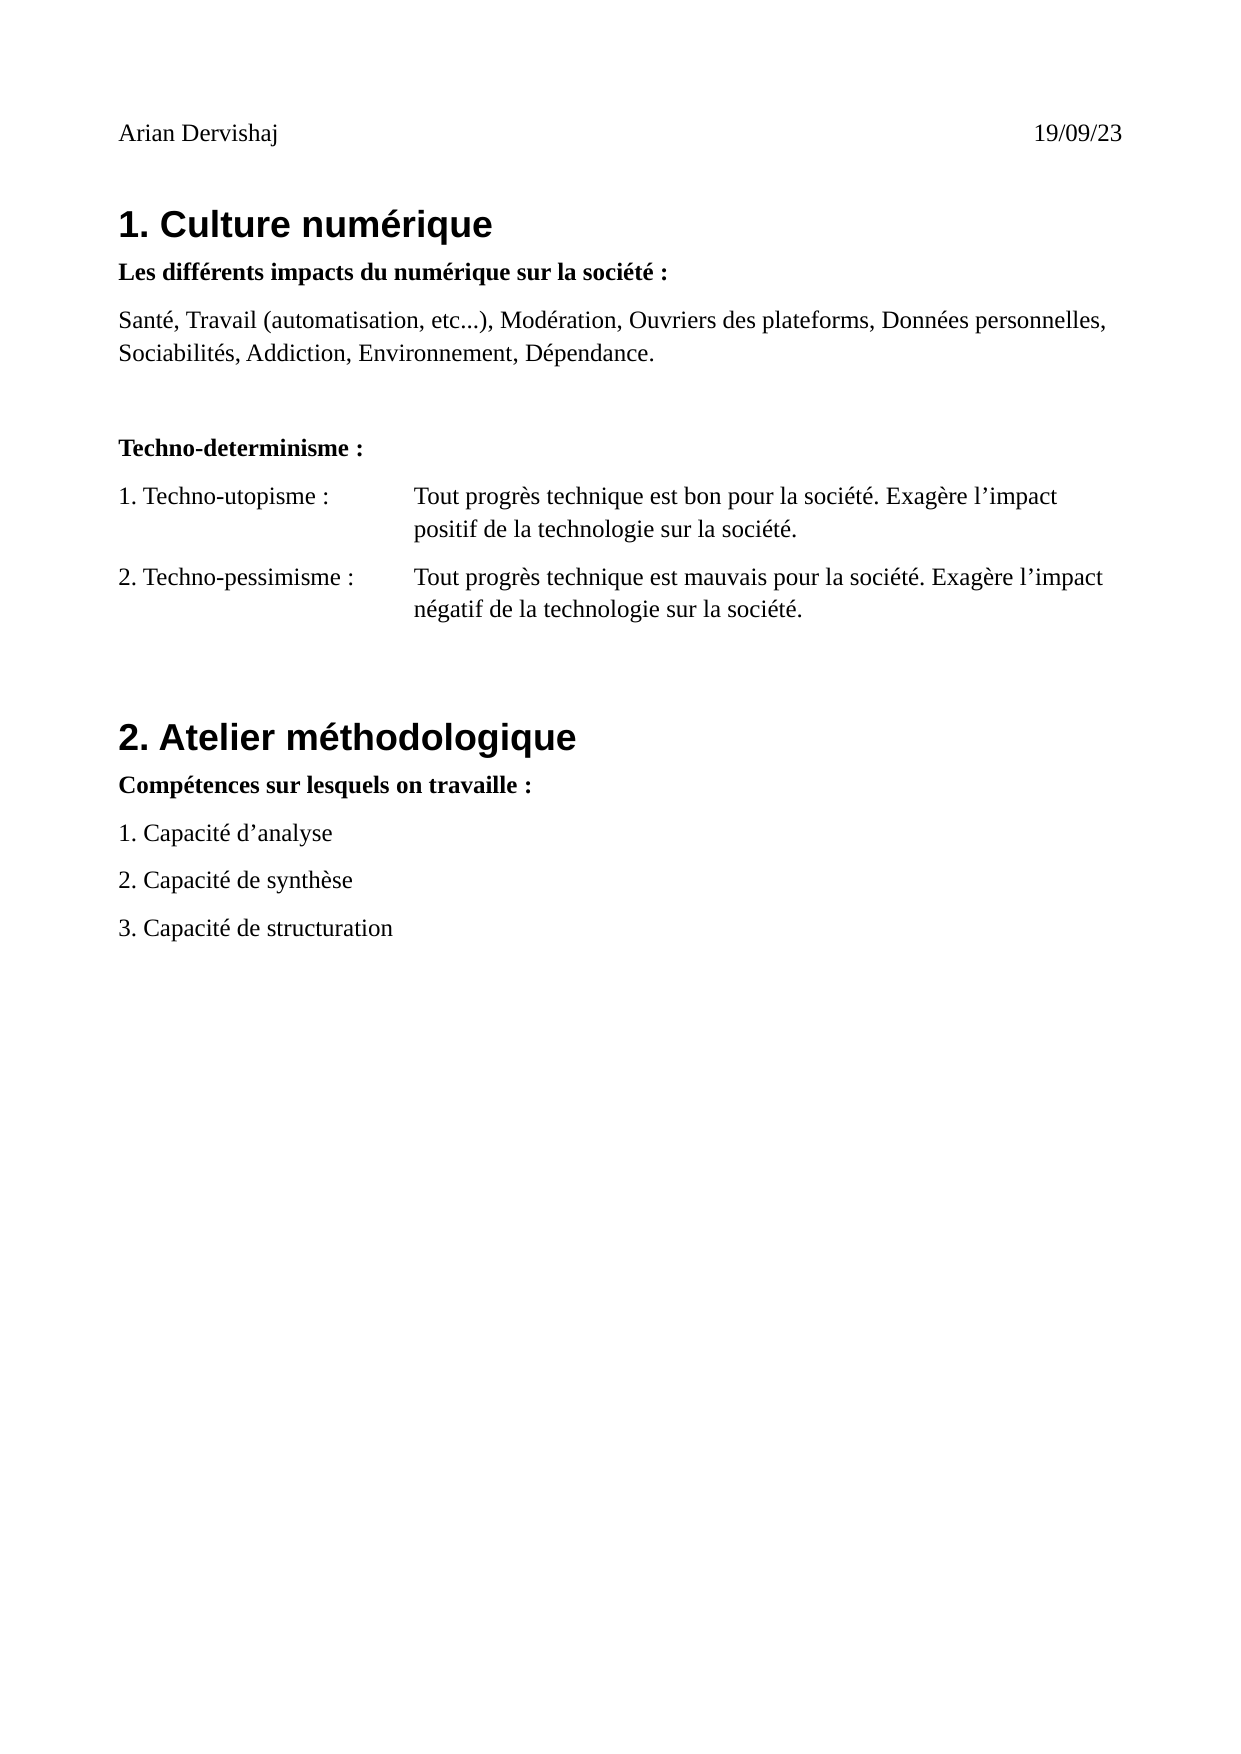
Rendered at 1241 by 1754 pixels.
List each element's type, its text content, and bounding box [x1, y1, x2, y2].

text 2. Capacité de synthèse [118, 866, 1122, 894]
subtitle 1. Culture numérique [118, 202, 1122, 245]
subtitle 2. Atelier méthodologique [118, 715, 1122, 758]
text 1. Techno-utopisme : Tout progrès technique est bon pour la société. Exagère l’impact positif de la technologie sur la société. [118, 481, 1122, 543]
text Santé, Travail (automatisation, etc...), Modération, Ouvriers des plateforms, Données personnelles, Sociabilités, Addiction, Environnement, Dépendance. [118, 305, 1122, 367]
text 3. Capacité de structuration [118, 913, 1122, 942]
text 1. Capacité d’analyse [118, 818, 1122, 847]
text Techno-determinisme : [118, 433, 1122, 462]
text 2. Techno-pessimisme : Tout progrès technique est mauvais pour la société. Exagère l’impact négatif de la technologie sur la société. [118, 562, 1122, 623]
text Compétences sur lesquels on travaille : [118, 770, 1122, 799]
text Les différents impacts du numérique sur la société : [118, 257, 1122, 286]
